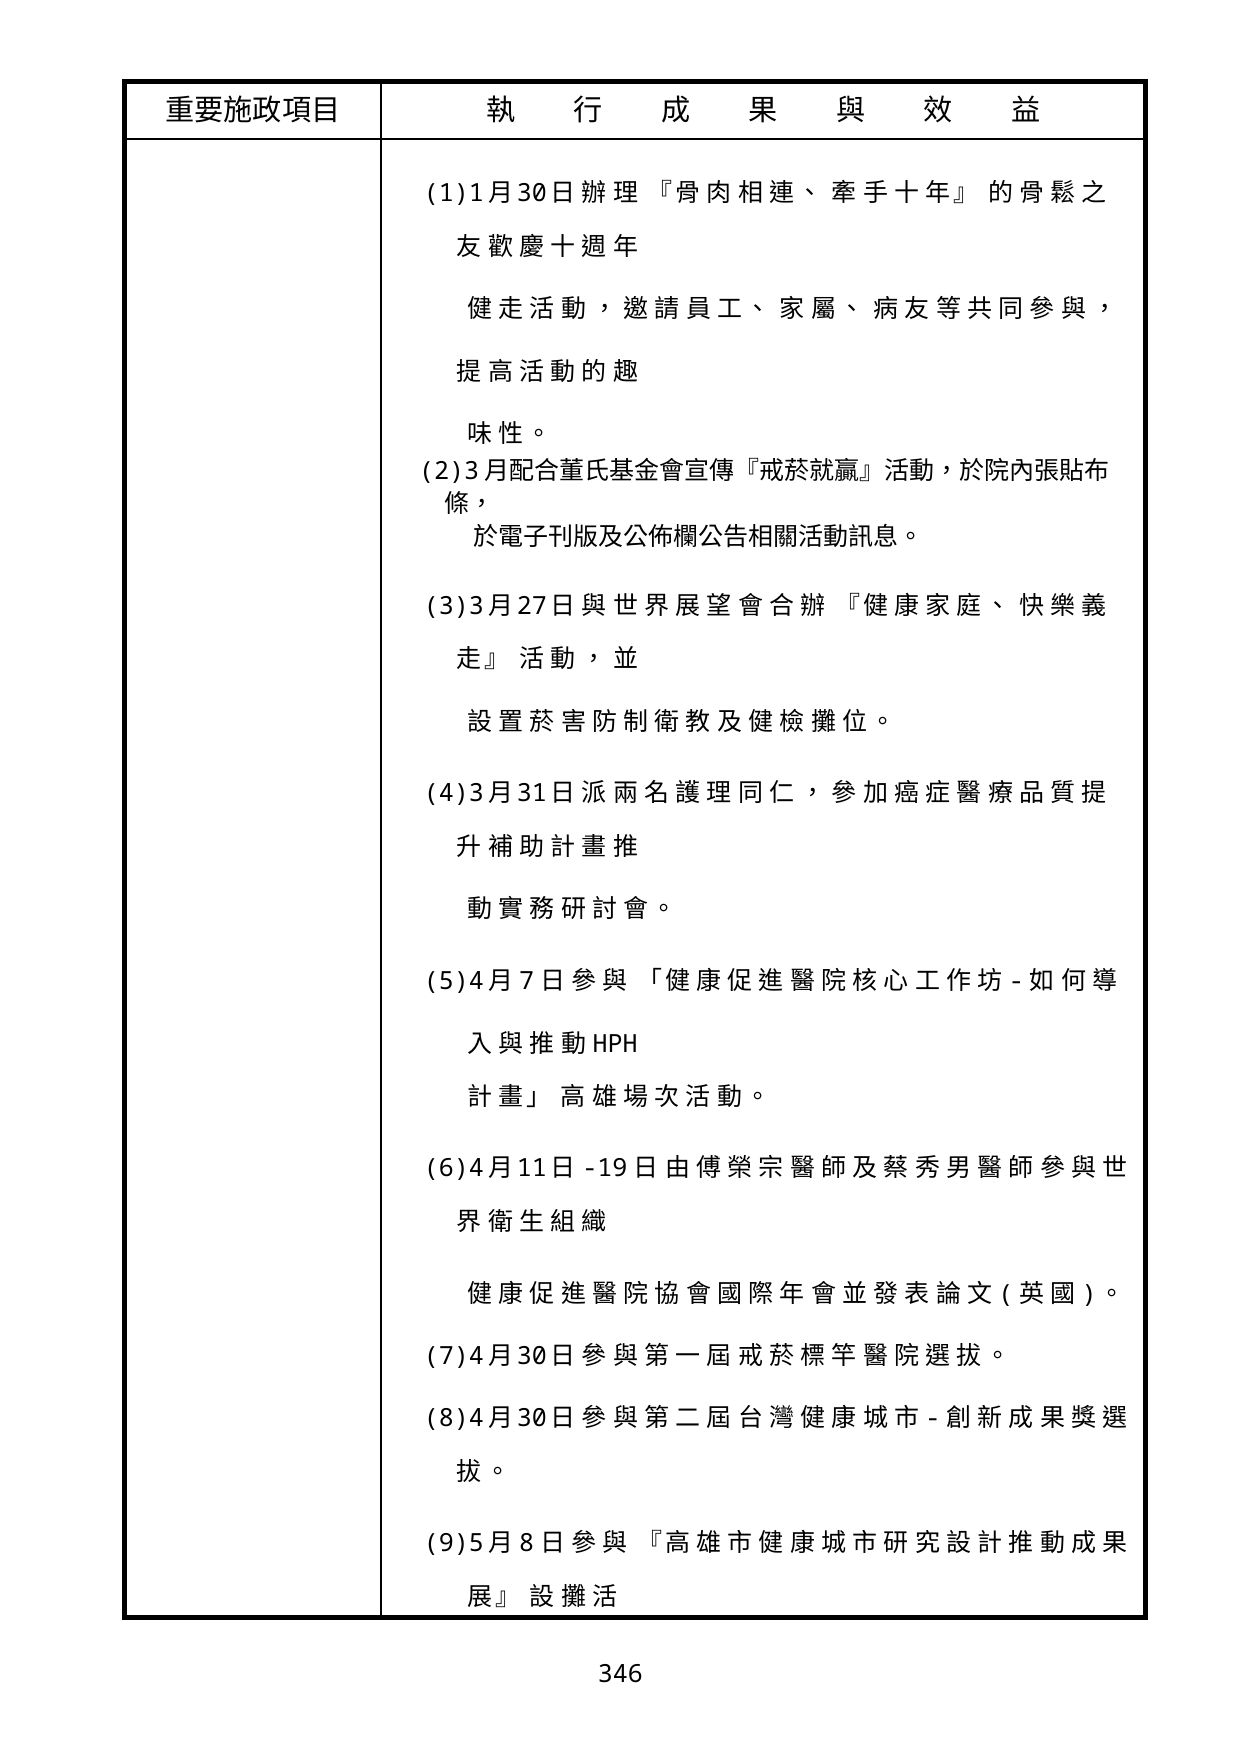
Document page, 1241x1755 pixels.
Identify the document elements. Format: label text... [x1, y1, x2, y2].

table_cell (1)1月30日辦理『骨肉相連、牽手十年』的骨鬆之友歡慶十週年 健走活動，邀請員工、家屬、病友等共同參與，提高活動的趣 味性。 (2)3月配合董氏基金會宣傳『戒菸就贏』活動，於院內張貼布條， 於電子刊版及公佈欄公告相關活動訊息。 (3)3月27日與世界展望會合辦『健康家庭、快樂義走』活動，並 設置菸害防制衛教及健檢攤位。 (4)3月31日派兩名護理同仁，參加癌症醫療品質提升補助計畫推 動實務研討會。 (5)4月7日參與「健康促進醫院核心工作坊-如何導入與推動HPH 計畫」高雄場次活動。 (6)4月11日-19日由傅榮宗醫師及蔡秀男醫師參與世界衛生組織 健康促進醫院協會國際年會並發表論文(英國)。 (7)4月30日參與第一屆戒菸標竿醫院選拔。 (8)4月30日參與第二屆台灣健康城市-創新成果獎選拔。 (9)5月8日參與『高雄市健康城市研究設計推動成果展』設攤活 [382, 140, 1143, 1615]
table_header 執 行 成 果 與 效 益 [382, 84, 1143, 138]
table_header 重要施政項目 [127, 84, 380, 138]
table_cell [127, 140, 380, 1615]
